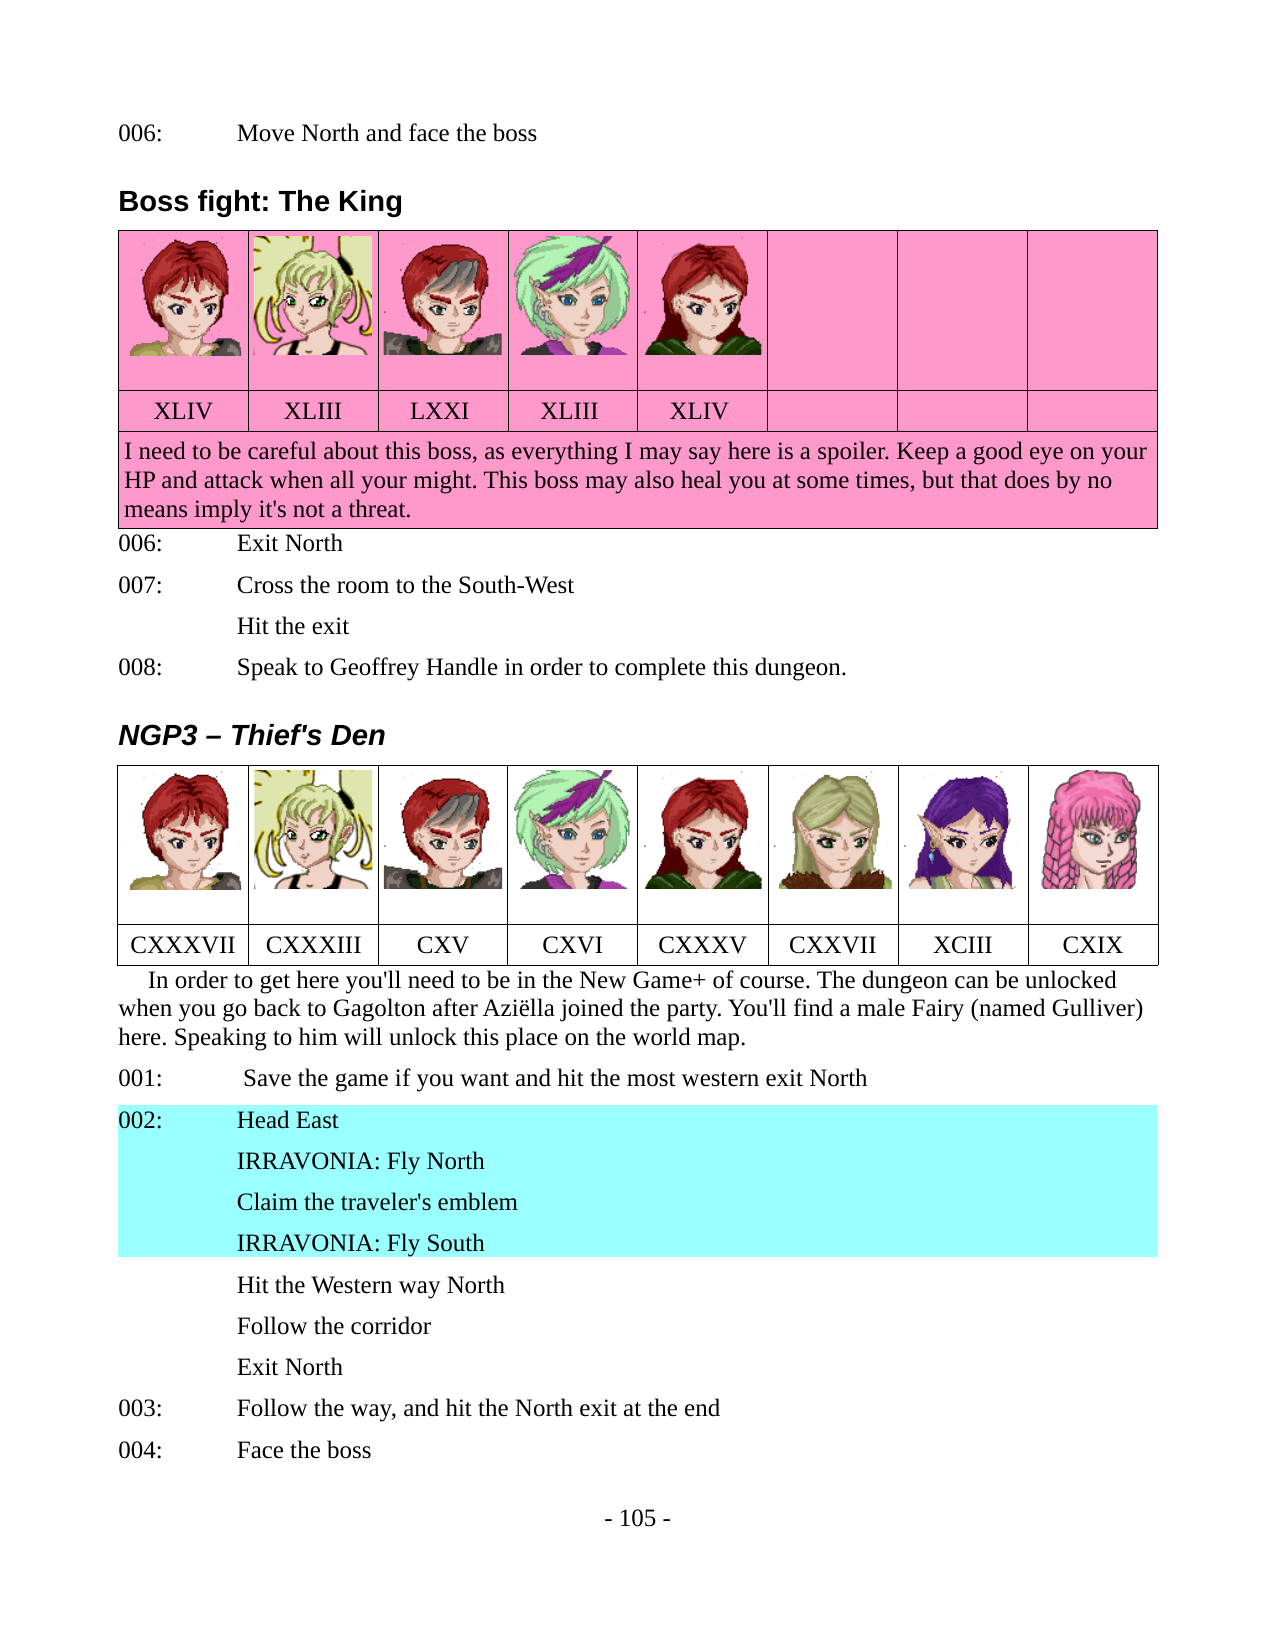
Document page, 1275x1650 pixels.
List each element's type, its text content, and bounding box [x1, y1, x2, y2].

text Follow the corridor [118, 1311, 1157, 1340]
table_cell XLIII [509, 391, 637, 431]
text 008: Speak to Geoffrey Handle in order to complete this dungeon. [118, 652, 1157, 681]
table_header [249, 231, 378, 354]
table_cell [898, 391, 1027, 431]
table_cell CXXXVII [118, 925, 248, 964]
table_cell [1028, 391, 1157, 431]
picture [1033, 770, 1152, 889]
table_header [1028, 231, 1157, 390]
text Hit the Western way North [118, 1270, 1157, 1298]
table_cell [768, 391, 897, 431]
text IRRAVONIA: Fly North [118, 1146, 1157, 1175]
text 002: Head East [118, 1105, 1157, 1133]
picture [383, 770, 503, 889]
table_header [508, 766, 637, 924]
text 006: Move North and face the boss [118, 118, 1157, 147]
table_cell CXXVII [769, 925, 898, 964]
text Hit the exit [118, 611, 1157, 640]
picture [773, 770, 892, 889]
text 007: Cross the room to the South-West [118, 570, 1157, 598]
table_cell CXV [379, 925, 507, 964]
table_header [379, 766, 507, 924]
table_cell LXXI [379, 391, 508, 431]
picture [253, 236, 372, 355]
table_cell XLIII [249, 391, 378, 431]
table_header [249, 766, 378, 924]
table_header [899, 766, 1028, 924]
table_header [1029, 766, 1158, 924]
table_cell XLIV [119, 391, 248, 431]
picture [383, 236, 502, 355]
subtitle NGP3 – Thief's Den [118, 718, 1157, 752]
table_cell CXXXV [638, 925, 768, 964]
text Exit North [118, 1352, 1157, 1381]
table_header [638, 231, 767, 390]
text IRRAVONIA: Fly South [118, 1228, 1157, 1257]
picture [643, 236, 762, 355]
table_cell CXIX [1029, 925, 1158, 964]
text 006: Exit North [118, 529, 1157, 557]
table_cell XLIV [638, 391, 767, 431]
subtitle Boss fight: The King [118, 184, 1157, 218]
text 001: Save the game if you want and hit the most western exit North [118, 1063, 1157, 1092]
text 004: Face the boss [118, 1435, 1157, 1463]
table_header [769, 766, 898, 924]
table_cell XCIII [899, 925, 1028, 964]
table_header [768, 231, 897, 390]
table_header [118, 766, 248, 924]
table_cell I need to be careful about this boss, as everything I may say here is a spoiler. Keep a good eye on your HP and attack when all your might. This boss may also heal you at some times, but that does by no means imply it's not a threat. [119, 432, 1157, 528]
table_header [638, 766, 768, 924]
table_header [379, 231, 508, 354]
table_header [898, 231, 1027, 390]
picture [513, 770, 632, 889]
table_header [379, 355, 508, 390]
text Claim the traveler's emblem [118, 1187, 1157, 1216]
table_header [119, 231, 248, 390]
picture [124, 770, 242, 890]
picture [643, 770, 762, 889]
table_header [249, 355, 378, 390]
text In order to get here you'll need to be in the New Game+ of course. The dungeon can be unlocked when you go back to Gagolton after Aziëlla joined the party. You'll find a male Fairy (named Gulliver) here. Speaking to him will unlock this place on the world map. [118, 966, 1157, 1051]
table_cell CXVI [508, 925, 637, 964]
table_header [509, 355, 637, 390]
picture [254, 770, 373, 889]
text 003: Follow the way, and hit the North exit at the end [118, 1393, 1157, 1422]
table_header [509, 231, 637, 354]
table_cell CXXXIII [249, 925, 378, 964]
picture [513, 236, 632, 355]
picture [903, 770, 1022, 889]
picture [124, 236, 242, 356]
